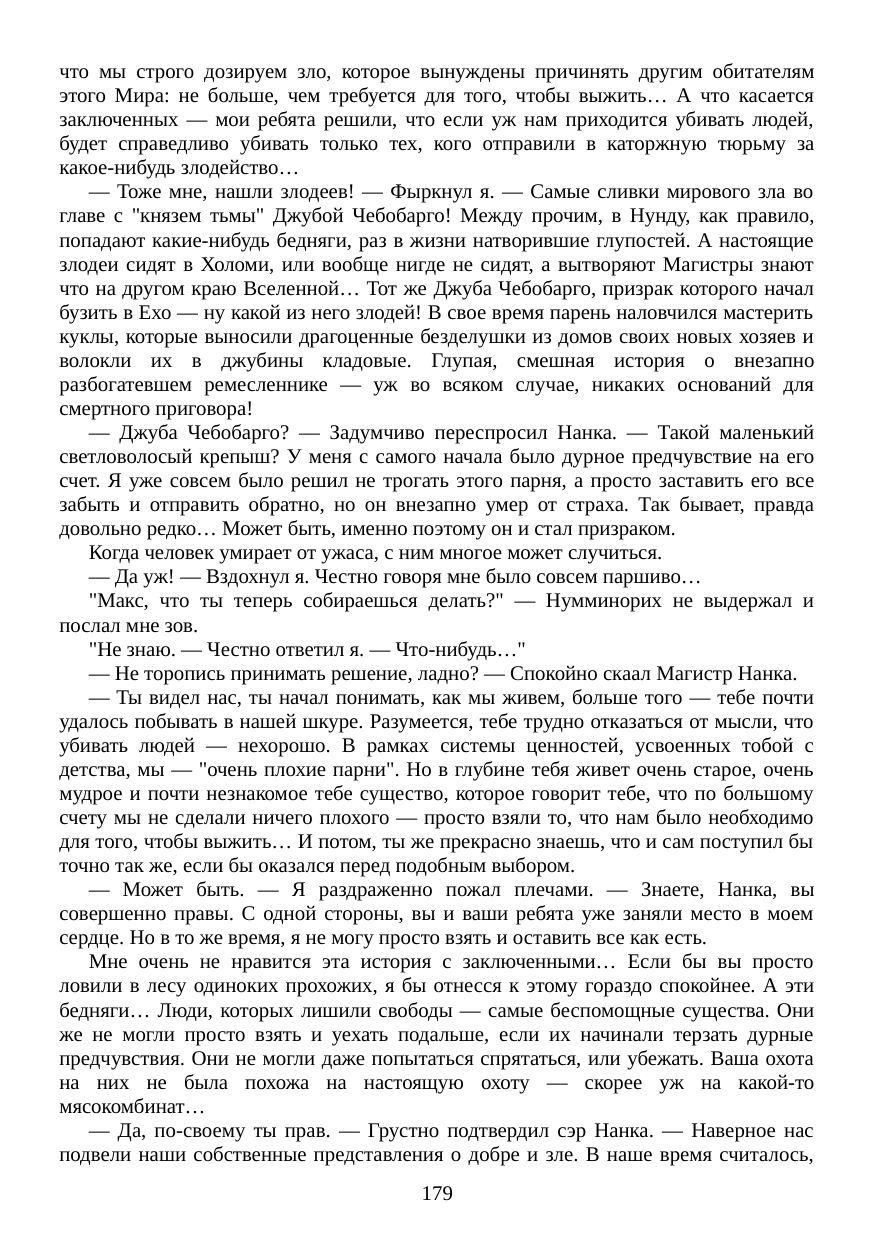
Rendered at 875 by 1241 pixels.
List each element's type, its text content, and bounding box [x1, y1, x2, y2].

text "Макс, что ты теперь собираешься делать?" — Нумминорих не выдержал и послал мне зов. [59, 588, 815, 637]
text — Да, по-своему ты прав. — Грустно подтвердил сэр Нанка. — Наверное нас подвели наши собственные представления о добре и зле. В наше время считалось, [59, 1118, 815, 1166]
text Мне очень не нравится эта история с заключенными… Если бы вы просто ловили в лесу одиноких прохожих, я бы отнесся к этому гораздо спокойнее. А эти бедняги… Люди, которых лишили свободы — самые беспомощные существа. Они же не могли просто взять и уехать подальше, если их начинали терзать дурные предчувствия. Они не могли даже попытаться спрятаться, или убежать. Ваша охота на них не была похожа на настоящую охоту — скорее уж на какой-то мясокомбинат… [59, 949, 815, 1118]
text — Не торопись принимать решение, ладно? — Спокойно скаал Магистр Нанка. [59, 661, 815, 685]
text — Тоже мне, нашли злодеев! — Фыркнул я. — Самые сливки мирового зла во главе с "князем тьмы" Джубой Чебобарго! Между прочим, в Нунду, как правило, попадают какие-нибудь бедняги, раз в жизни натворившие глупостей. А настоящие злодеи сидят в Холоми, или вообще нигде не сидят, а вытворяют Магистры знают что на другом краю Вселенной… Тот же Джуба Чебобарго, призрак которого начал бузить в Ехо — ну какой из него злодей! В свое время парень наловчился мастерить куклы, которые выносили драгоценные безделушки из домов своих новых хозяев и волокли их в джубины кладовые. Глупая, смешная история о внезапно разбогатевшем ремесленнике — уж во всяком случае, никаких оснований для смертного приговора! [59, 179, 815, 420]
text — Может быть. — Я раздраженно пожал плечами. — Знаете, Нанка, вы совершенно правы. С одной стороны, вы и ваши ребята уже заняли место в моем сердце. Но в то же время, я не могу просто взять и оставить все как есть. [59, 877, 815, 949]
text что мы строго дозируем зло, которое вынуждены причинять другим обитателям этого Мира: не больше, чем требуется для того, чтобы выжить… А что касается заключенных — мои ребята решили, что если уж нам приходится убивать людей, будет справедливо убивать только тех, кого отправили в каторжную тюрьму за какое-нибудь злодейство… [59, 59, 815, 179]
text — Джуба Чебобарго? — Задумчиво переспросил Нанка. — Такой маленький светловолосый крепыш? У меня с самого начала было дурное предчувствие на его счет. Я уже совсем было решил не трогать этого парня, а просто заставить его все забыть и отправить обратно, но он внезапно умер от страха. Так бывает, правда довольно редко… Может быть, именно поэтому он и стал призраком. [59, 420, 815, 540]
text Когда человек умирает от ужаса, с ним многое может случиться. [59, 540, 815, 564]
text "Не знаю. — Честно ответил я. — Что-нибудь…" [59, 637, 815, 661]
text — Ты видел нас, ты начал понимать, как мы живем, больше того — тебе почти удалось побывать в нашей шкуре. Разумеется, тебе трудно отказаться от мысли, что убивать людей — нехорошо. В рамках системы ценностей, усвоенных тобой с детства, мы — "очень плохие парни". Но в глубине тебя живет очень старое, очень мудрое и почти незнакомое тебе существо, которое говорит тебе, что по большому счету мы не сделали ничего плохого — просто взяли то, что нам было необходимо для того, чтобы выжить… И потом, ты же прекрасно знаешь, что и сам поступил бы точно так же, если бы оказался перед подобным выбором. [59, 685, 815, 877]
text — Да уж! — Вздохнул я. Честно говоря мне было совсем паршиво… [59, 564, 815, 588]
